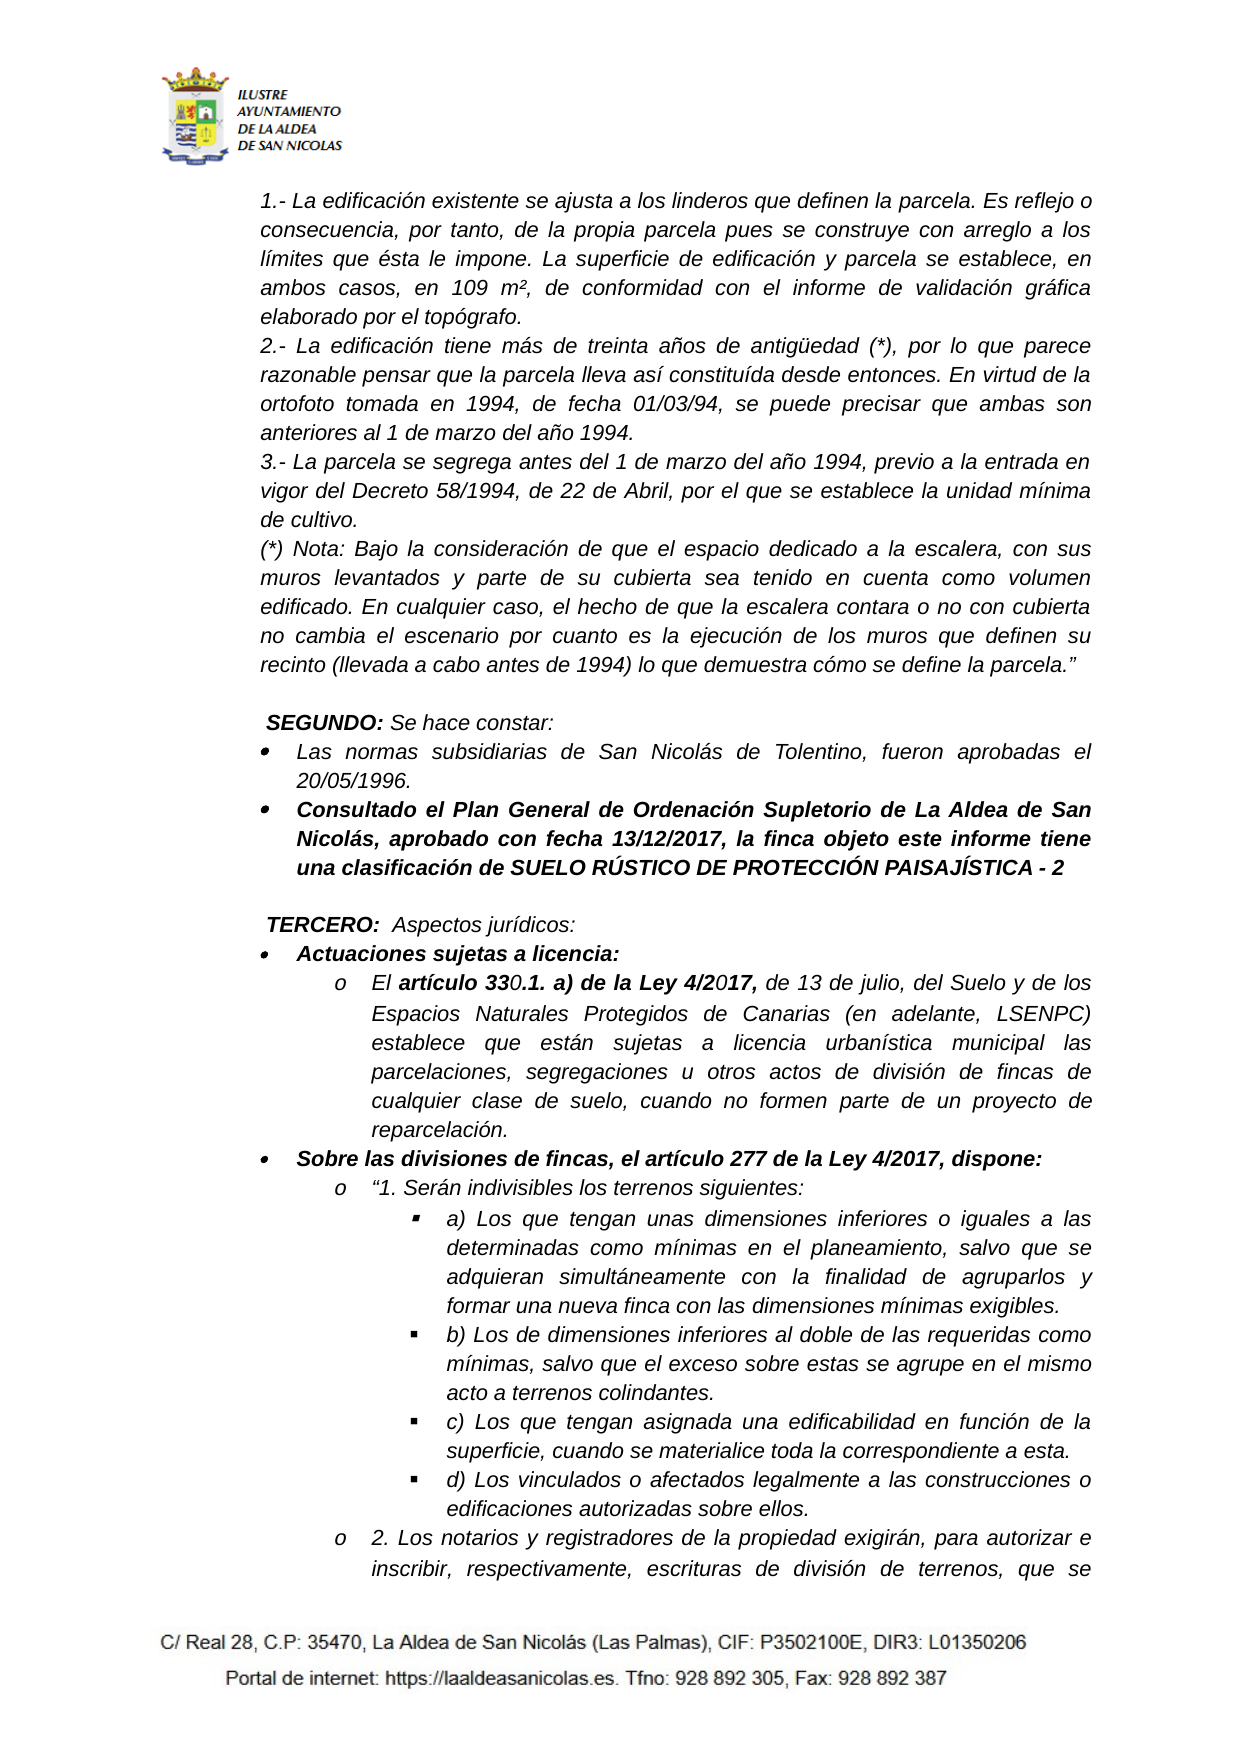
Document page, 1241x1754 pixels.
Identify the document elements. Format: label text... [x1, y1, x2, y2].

list 2. Los notarios y registradores de la propiedad exigirán, para autorizar e inscribir, respectivamente, escrituras de división de terrenos, que se [334, 1524, 1093, 1581]
picture [148, 1626, 1034, 1694]
text TERCERO: Aspectos jurídicos: [148, 912, 1093, 938]
text 2.- La edificación tiene más de treinta años de antigüedad (*), por lo que parece razonable pensar que la parcela lleva así constituída desde entonces. En virtud de la ortofoto tomada en 1994, de fecha 01/03/94, se puede precisar que ambas son anteriores al 1 de marzo del año 1994. [260, 333, 1093, 445]
list a) Los que tengan unas dimensiones inferiores o iguales a las determinadas como mínimas en el planeamiento, salvo que se adquieran simultáneamente con la finalidad de agruparlos y formar una nueva finca con las dimensiones mínimas exigibles. [409, 1206, 1093, 1318]
list “1. Serán indivisibles los terrenos siguientes: [334, 1175, 1093, 1202]
list Actuaciones sujetas a licencia: [259, 941, 1093, 967]
text (*) Nota: Bajo la consideración de que el espacio dedicado a la escalera, con sus muros levantados y parte de su cubierta sea tenido en cuenta como volumen edificado. En cualquier caso, el hecho de que la escalera contara o no con cubierta no cambia el escenario por cuanto es la ejecución de los muros que definen su recinto (llevada a cabo antes de 1994) lo que demuestra cómo se define la parcela.” [260, 536, 1093, 677]
list b) Los de dimensiones inferiores al doble de las requeridas como mínimas, salvo que el exceso sobre estas se agrupe en el mismo acto a terrenos colindantes. [409, 1322, 1093, 1405]
text 1.- La edificación existente se ajusta a los linderos que definen la parcela. Es reflejo o consecuencia, por tanto, de la propia parcela pues se construye con arreglo a los límites que ésta le impone. La superficie de edificación y parcela se establece, en ambos casos, en 109 m², de conformidad con el informe de validación gráfica elaborado por el topógrafo. [260, 188, 1093, 329]
list El artículo 330.1. a) de la Ley 4/2017, de 13 de julio, del Suelo y de los Espacios Naturales Protegidos de Canarias (en adelante, LSENPC) establece que están sujetas a licencia urbanística municipal las parcelaciones, segregaciones u otros actos de división de fincas de cualquier clase de suelo, cuando no formen parte de un proyecto de reparcelación. [334, 970, 1093, 1142]
list Sobre las divisiones de fincas, el artículo 277 de la Ley 4/2017, dispone: [259, 1146, 1093, 1171]
list d) Los vinculados o afectados legalmente a las construcciones o edificaciones autorizadas sobre ellos. [409, 1467, 1093, 1521]
picture [148, 59, 358, 173]
list Consultado el Plan General de Ordenación Supletorio de La Aldea de San Nicolás, aprobado con fecha 13/12/2017, la finca objeto este informe tiene una clasificación de SUELO RÚSTICO DE PROTECCIÓN PAISAJÍSTICA - 2 [259, 797, 1093, 880]
list c) Los que tengan asignada una edificabilidad en función de la superficie, cuando se materialice toda la correspondiente a esta. [409, 1409, 1093, 1463]
text 3.- La parcela se segrega antes del 1 de marzo del año 1994, previo a la entrada en vigor del Decreto 58/1994, de 22 de Abril, por el que se establece la unidad mínima de cultivo. [260, 449, 1093, 532]
text SEGUNDO: Se hace constar: [148, 710, 1093, 735]
list Las normas subsidiarias de San Nicolás de Tolentino, fueron aprobadas el 20/05/1996. [259, 739, 1093, 793]
